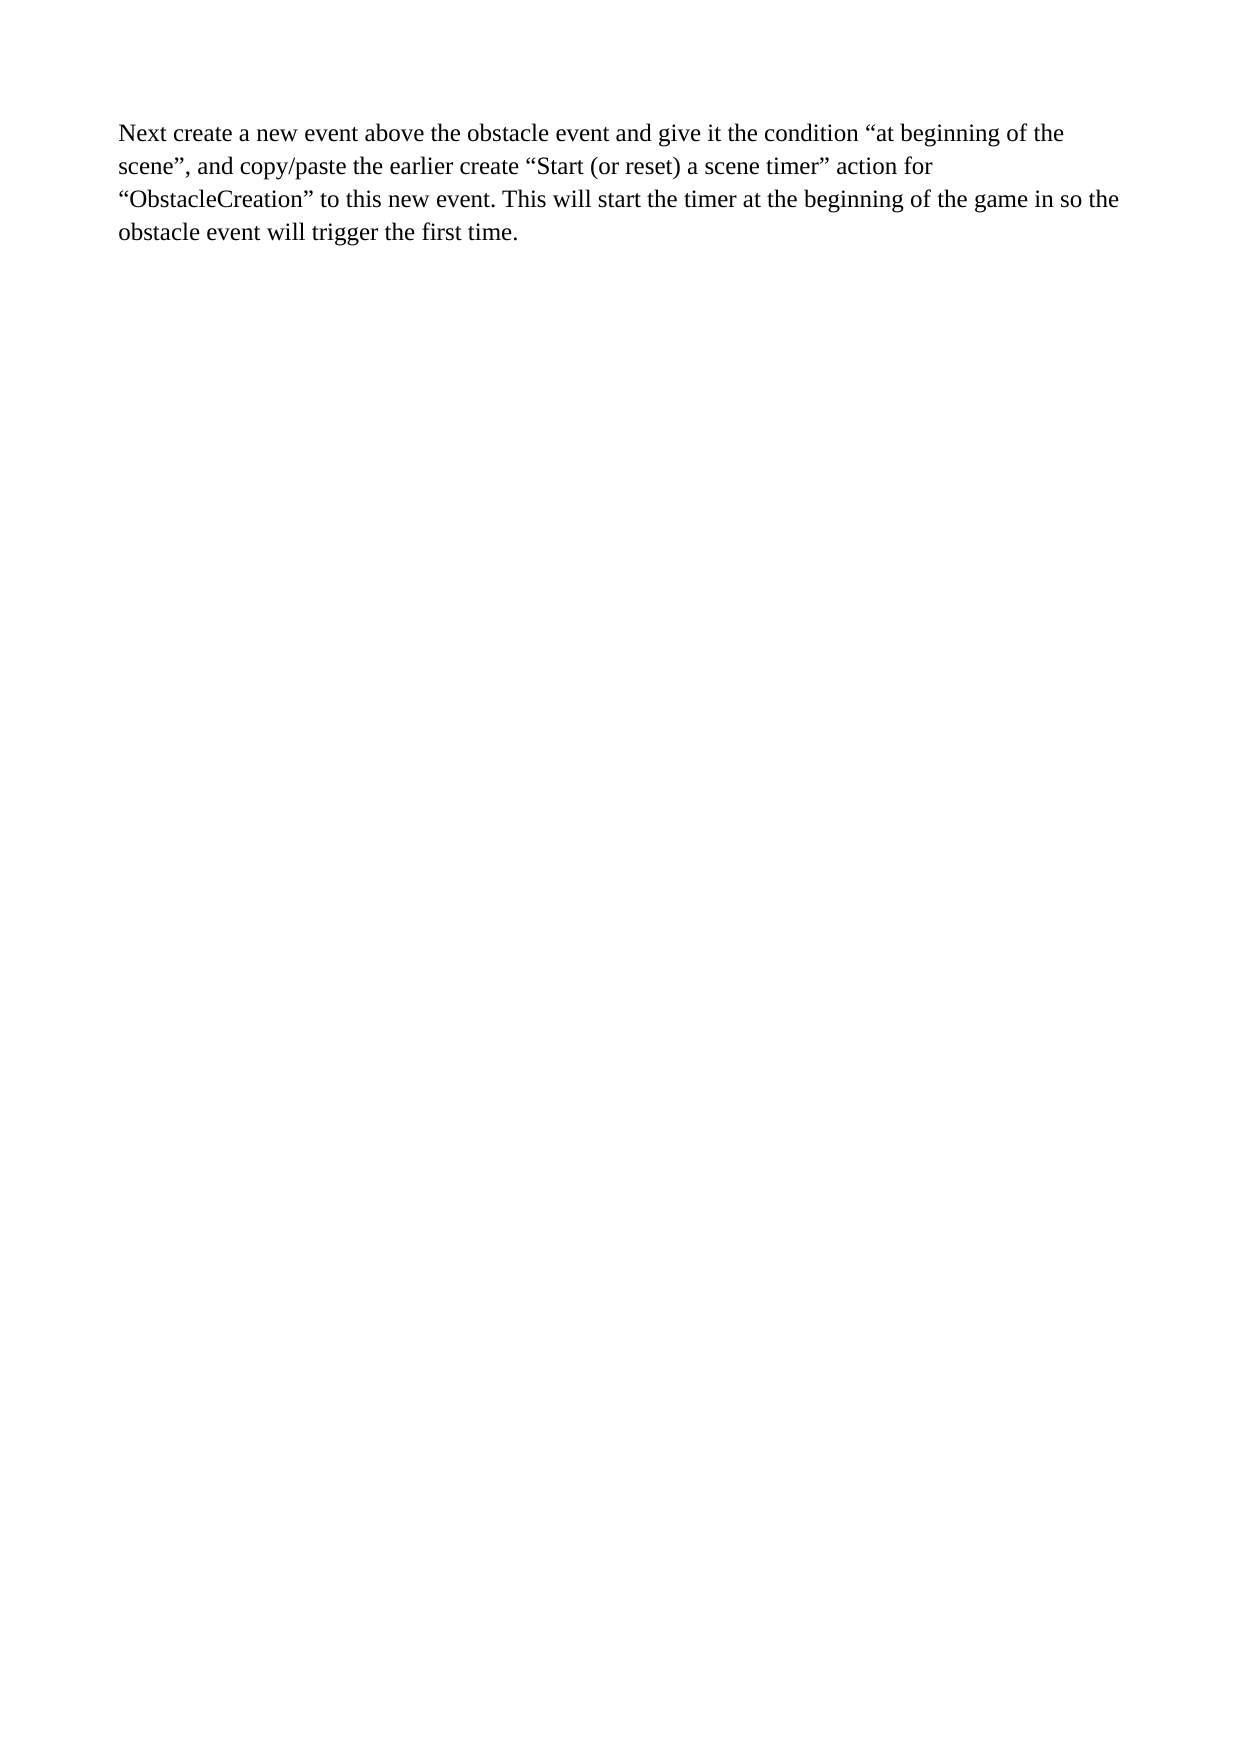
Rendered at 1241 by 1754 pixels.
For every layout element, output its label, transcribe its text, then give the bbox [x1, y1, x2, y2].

text Next create a new event above the obstacle event and give it the condition “at beginning of the scene”, and copy/paste the earlier create “Start (or reset) a scene timer” action for “ObstacleCreation” to this new event. This will start the timer at the beginning of the game in so the obstacle event will trigger the first time. [118, 118, 1122, 246]
